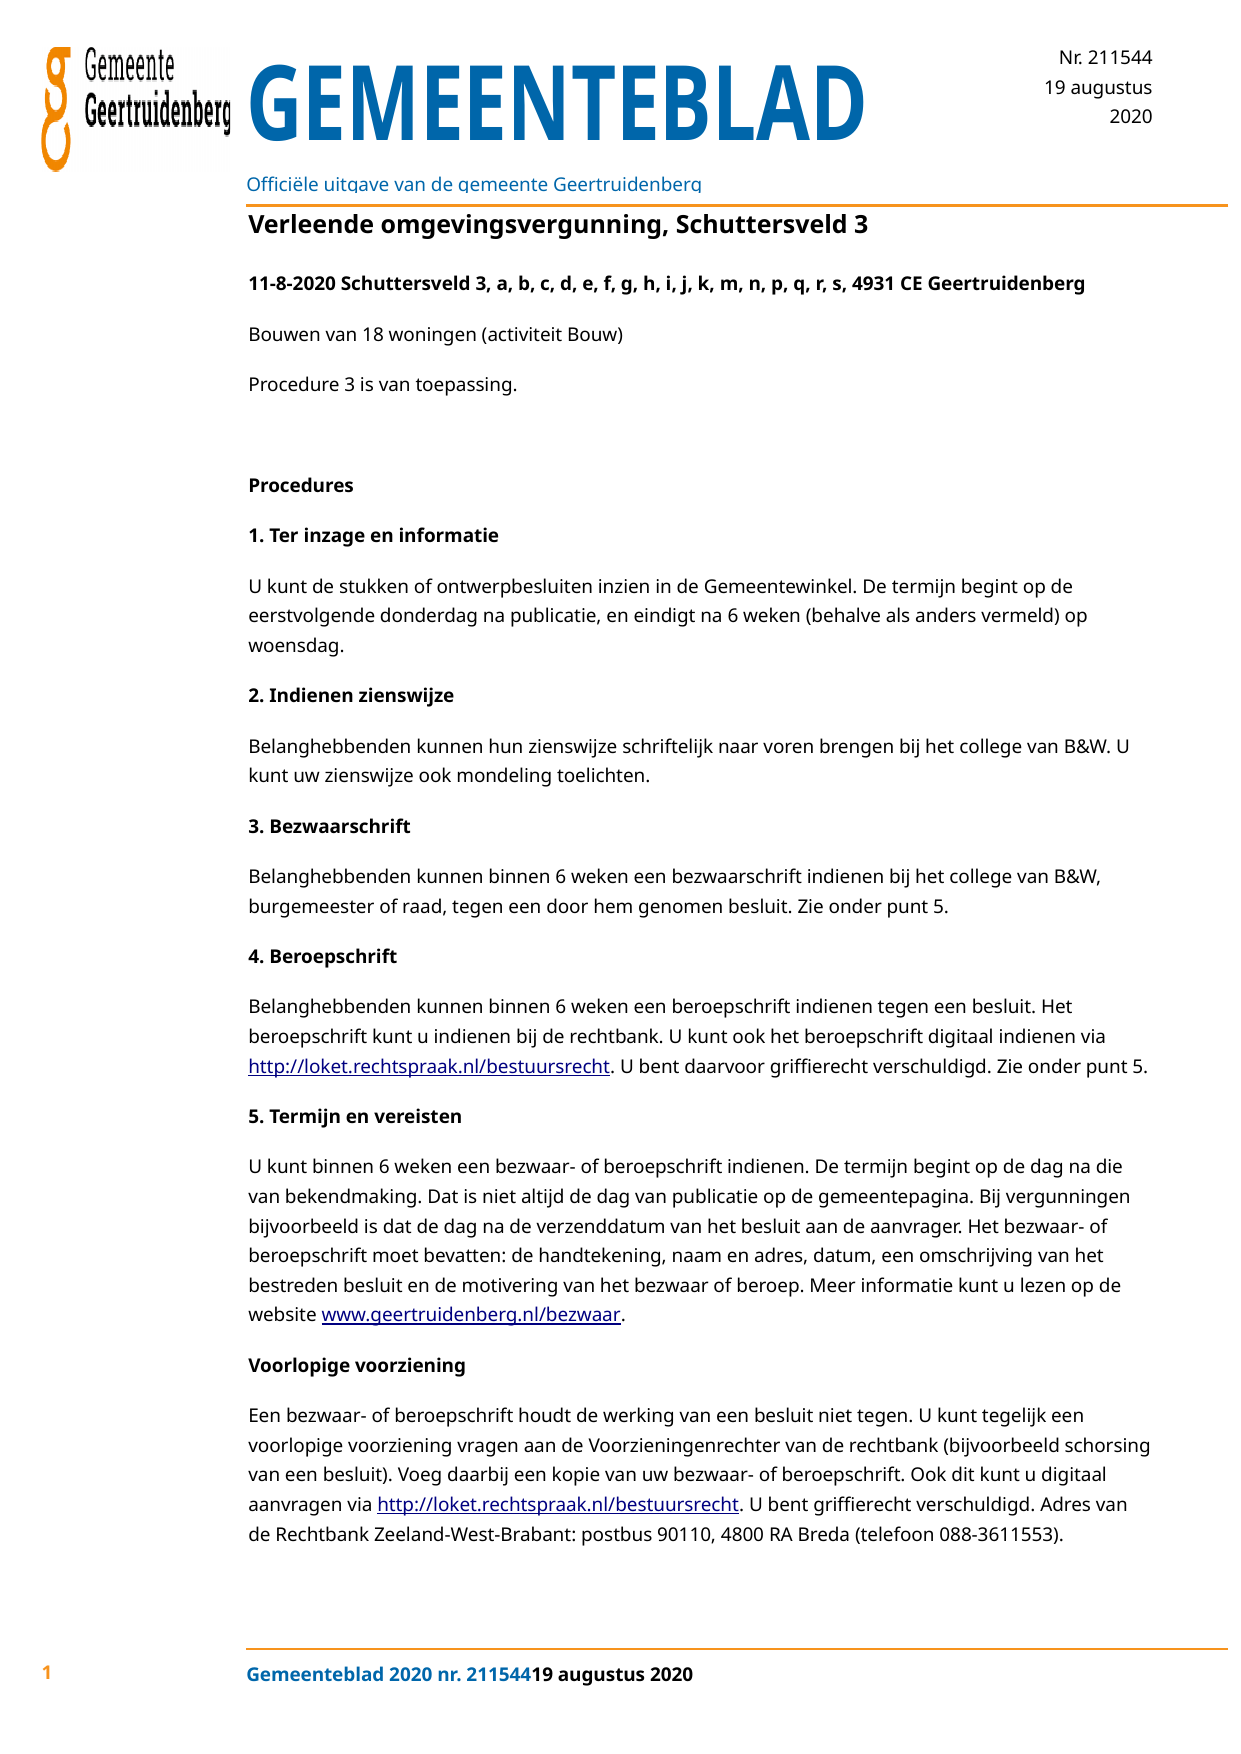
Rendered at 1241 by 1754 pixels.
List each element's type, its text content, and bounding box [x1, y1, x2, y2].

text Procedures [248, 472, 1152, 498]
text Belanghebbenden kunnen binnen 6 weken een bezwaarschrift indienen bij het college van B&W, burgemeester of raad, tegen een door hem genomen besluit. Zie onder punt 5. [248, 863, 1152, 918]
text 2. Indienen zienswijze [248, 682, 1152, 708]
text Belanghebbenden kunnen hun zienswijze schriftelijk naar voren brengen bij het college van B&W. U kunt uw zienswijze ook mondeling toelichten. [248, 733, 1152, 788]
text Belanghebbenden kunnen binnen 6 weken een beroepschrift indienen tegen een besluit. Het beroepschrift kunt u indienen bij de rechtbank. U kunt ook het beroepschrift digitaal indienen via http://loket.rechtspraak.nl/bestuursrecht. U bent daarvoor griffierecht verschuldigd. Zie onder punt 5. [248, 994, 1152, 1078]
text Procedure 3 is van toepassing. [248, 371, 1152, 397]
picture [41, 47, 231, 172]
text Een bezwaar- of beroepschrift houdt de werking van een besluit niet tegen. U kunt tegelijk een voorlopige voorziening vragen aan de Voorzieningenrechter van de rechtbank (bijvoorbeeld schorsing van een besluit). Voeg daarbij een kopie van uw bezwaar- of beroepschrift. Ook dit kunt u digitaal aanvragen via http://loket.rechtspraak.nl/bestuursrecht. U bent griffierecht verschuldigd. Adres van de Rechtbank Zeeland-West-Brabant: postbus 90110, 4800 RA Breda (telefoon 088-3611553). [248, 1402, 1152, 1546]
text U kunt binnen 6 weken een bezwaar- of beroepschrift indienen. De termijn begint op de dag na die van bekendmaking. Dat is niet altijd de dag van publicatie op de gemeentepagina. Bij vergunningen bijvoorbeeld is dat de dag na de verzenddatum van het besluit aan de aanvrager. Het bezwaar- of beroepschrift moet bevatten: de handtekening, naam en adres, datum, een omschrijving van het bestreden besluit en de motivering van het bezwaar of beroep. Meer informatie kunt u lezen op de website www.geertruidenberg.nl/bezwaar. [248, 1154, 1152, 1327]
text Voorlopige voorziening [248, 1352, 1152, 1378]
text Verleende omgevingsvergunning, Schuttersveld 3 [248, 207, 1152, 241]
text U kunt de stukken of ontwerpbesluiten inzien in de Gemeentewinkel. De termijn begint op de eerstvolgende donderdag na publicatie, en eindigt na 6 weken (behalve als anders vermeld) op woensdag. [248, 573, 1152, 658]
text Bouwen van 18 woningen (activiteit Bouw) [248, 321, 1152, 346]
text 11-8-2020 Schuttersveld 3, a, b, c, d, e, f, g, h, i, j, k, m, n, p, q, r, s, 4931 CE Geertruidenberg [248, 270, 1152, 296]
text 5. Termijn en vereisten [248, 1103, 1152, 1129]
text 4. Beroepschrift [248, 943, 1152, 969]
text 1. Ter inzage en informatie [248, 522, 1152, 548]
text 3. Bezwaarschrift [248, 813, 1152, 838]
